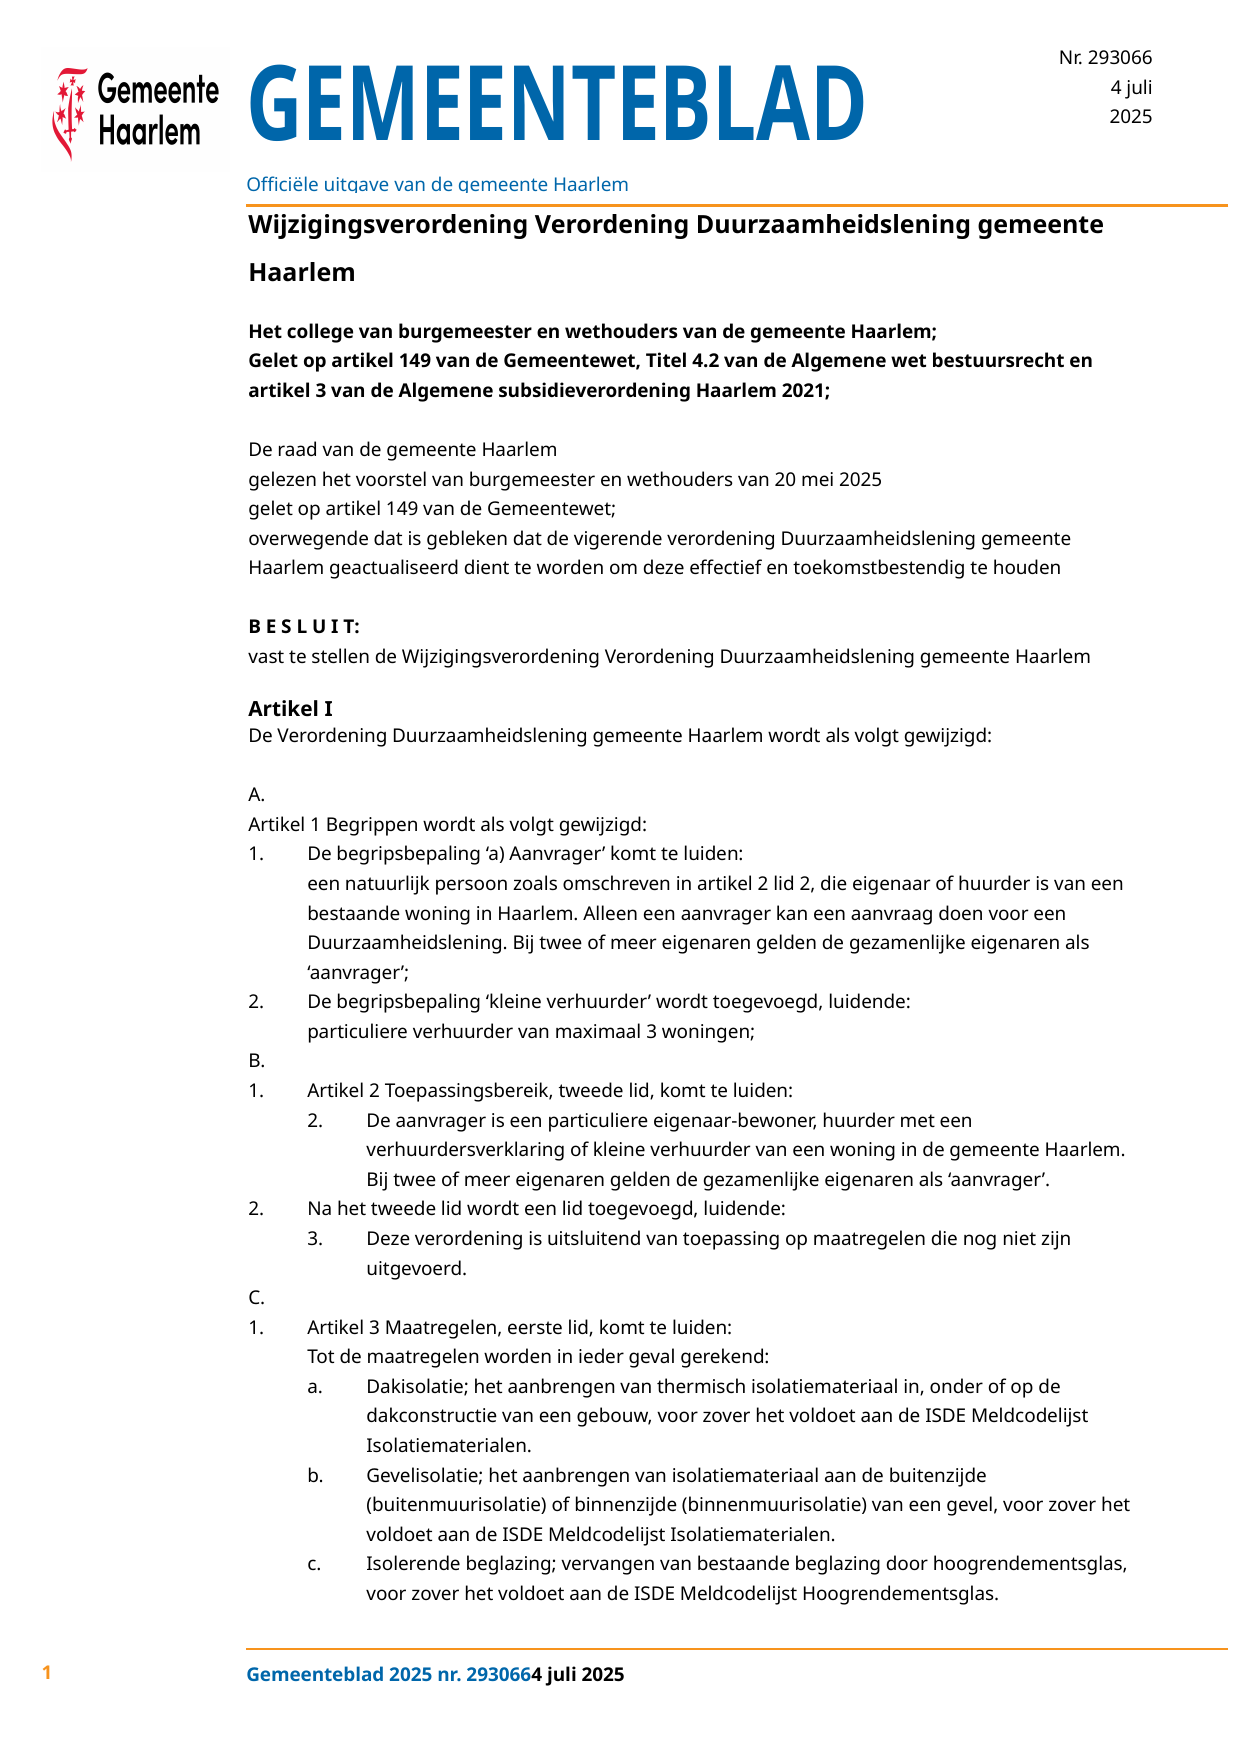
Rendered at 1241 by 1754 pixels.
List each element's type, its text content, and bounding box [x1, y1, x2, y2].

list Gevelisolatie; het aanbrengen van isolatiemateriaal aan de buitenzijde (buitenmuurisolatie) of binnenzijde (binnenmuurisolatie) van een gevel, voor zover het voldoet aan de ISDE Meldcodelijst Isolatiematerialen. [307, 1462, 1152, 1547]
text Het college van burgemeester en wethouders van de gemeente Haarlem; [248, 318, 1152, 344]
list een natuurlijk persoon zoals omschreven in artikel 2 lid 2, die eigenaar of huurder is van een bestaande woning in Haarlem. Alleen een aanvrager kan een aanvraag doen voor een Duurzaamheidslening. Bij twee of meer eigenaren gelden de gezamenlijke eigenaren als ‘aanvrager’; [248, 870, 1152, 984]
list Tot de maatregelen worden in ieder geval gerekend: [248, 1343, 1152, 1369]
text De raad van de gemeente Haarlem [248, 436, 1152, 462]
list Deze verordening is uitsluitend van toepassing op maatregelen die nog niet zijn uitgevoerd. [307, 1225, 1152, 1280]
list Isolerende beglazing; vervangen van bestaande beglazing door hoogrendementsglas, voor zover het voldoet aan de ISDE Meldcodelijst Hoogrendementsglas. [307, 1551, 1152, 1606]
text gelezen het voorstel van burgemeester en wethouders van 20 mei 2025 [248, 466, 1152, 492]
list De begripsbepaling ‘a) Aanvrager’ komt te luiden: [248, 841, 1152, 866]
text vast te stellen de Wijzigingsverordening Verordening Duurzaamheidslening gemeente Haarlem [248, 643, 1152, 669]
picture [41, 47, 231, 172]
text Artikel I [248, 694, 1152, 722]
text C. [248, 1284, 1152, 1310]
text Artikel 1 Begrippen wordt als volgt gewijzigd: [248, 811, 1152, 837]
text overwegende dat is gebleken dat de vigerende verordening Duurzaamheidslening gemeente Haarlem geactualiseerd dient te worden om deze effectief en toekomstbestendig te houden [248, 525, 1152, 580]
text B. [248, 1048, 1152, 1073]
list Dakisolatie; het aanbrengen van thermisch isolatiemateriaal in, onder of op de dakconstructie van een gebouw, voor zover het voldoet aan de ISDE Meldcodelijst Isolatiematerialen. [307, 1373, 1152, 1458]
text Gelet op artikel 149 van de Gemeentewet, Titel 4.2 van de Algemene wet bestuursrecht en artikel 3 van de Algemene subsidieverordening Haarlem 2021; [248, 347, 1152, 403]
list Artikel 2 Toepassingsbereik, tweede lid, komt te luiden: [248, 1077, 1152, 1103]
list De begripsbepaling ‘kleine verhuurder’ wordt toegevoegd, luidende: [248, 988, 1152, 1014]
text Wijzigingsverordening Verordening Duurzaamheidslening gemeente Haarlem [248, 207, 1152, 288]
list particuliere verhuurder van maximaal 3 woningen; [248, 1018, 1152, 1044]
text B E S L U I T: [248, 614, 1152, 639]
text gelet op artikel 149 van de Gemeentewet; [248, 495, 1152, 521]
text De Verordening Duurzaamheidslening gemeente Haarlem wordt als volgt gewijzigd: [248, 722, 1152, 748]
list Na het tweede lid wordt een lid toegevoegd, luidende: [248, 1196, 1152, 1221]
list Artikel 3 Maatregelen, eerste lid, komt te luiden: [248, 1314, 1152, 1339]
text A. [248, 781, 1152, 807]
list De aanvrager is een particuliere eigenaar-bewoner, huurder met een verhuurdersverklaring of kleine verhuurder van een woning in de gemeente Haarlem. Bij twee of meer eigenaren gelden de gezamenlijke eigenaren als ‘aanvrager’. [307, 1107, 1152, 1192]
